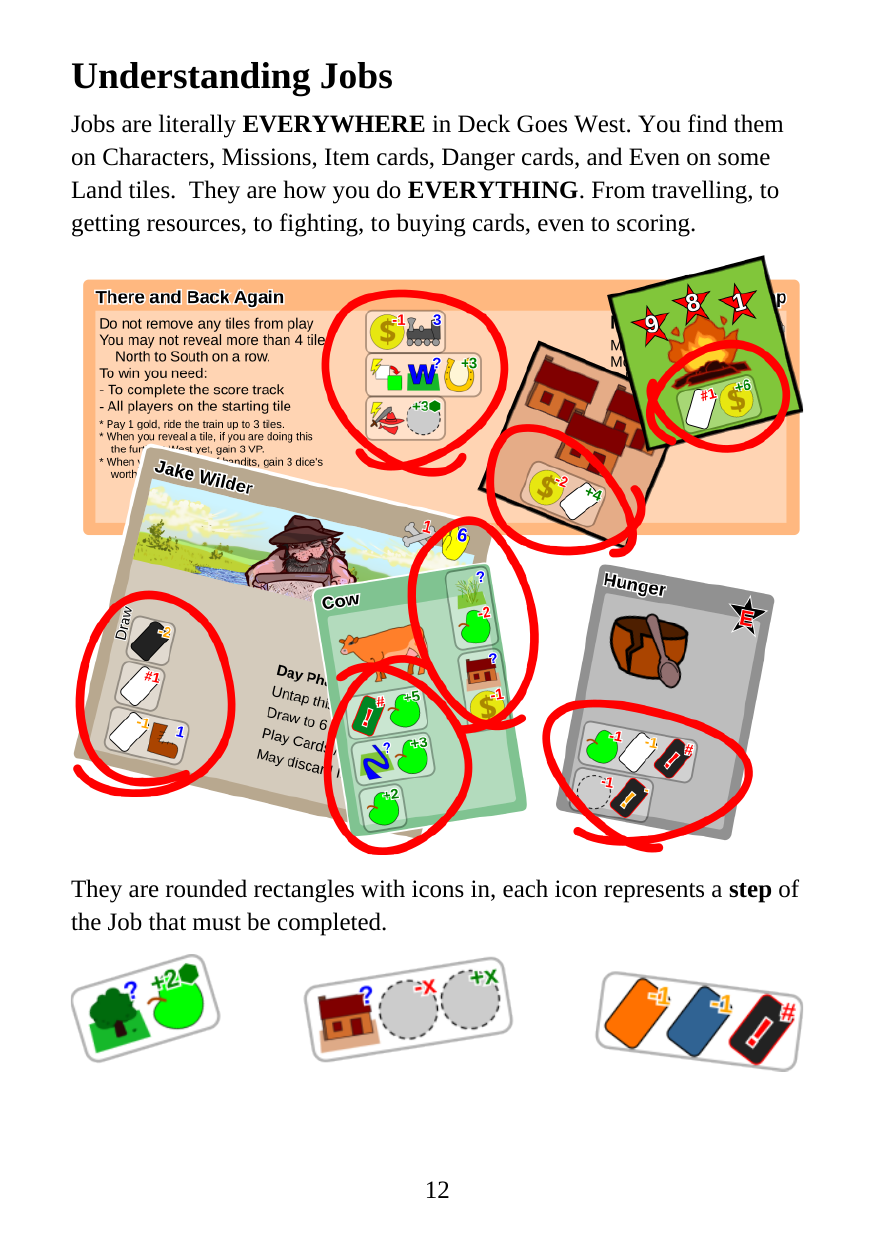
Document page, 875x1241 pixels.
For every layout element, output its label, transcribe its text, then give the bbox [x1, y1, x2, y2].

text Jobs are literally EVERYWHERE in Deck Goes West. You find them on Characters, Missions, Item cards, Danger cards, and Even on some Land tiles. They are how you do EVERYTHING. From travelling, to getting resources, to fighting, to buying cards, even to scoring. [71, 109, 803, 237]
picture [70, 255, 804, 855]
subtitle Understanding Jobs [71, 53, 803, 96]
text They are rounded rectangles with icons in, each icon represents a step of the Job that must be completed. [71, 874, 803, 935]
picture [70, 954, 804, 1072]
